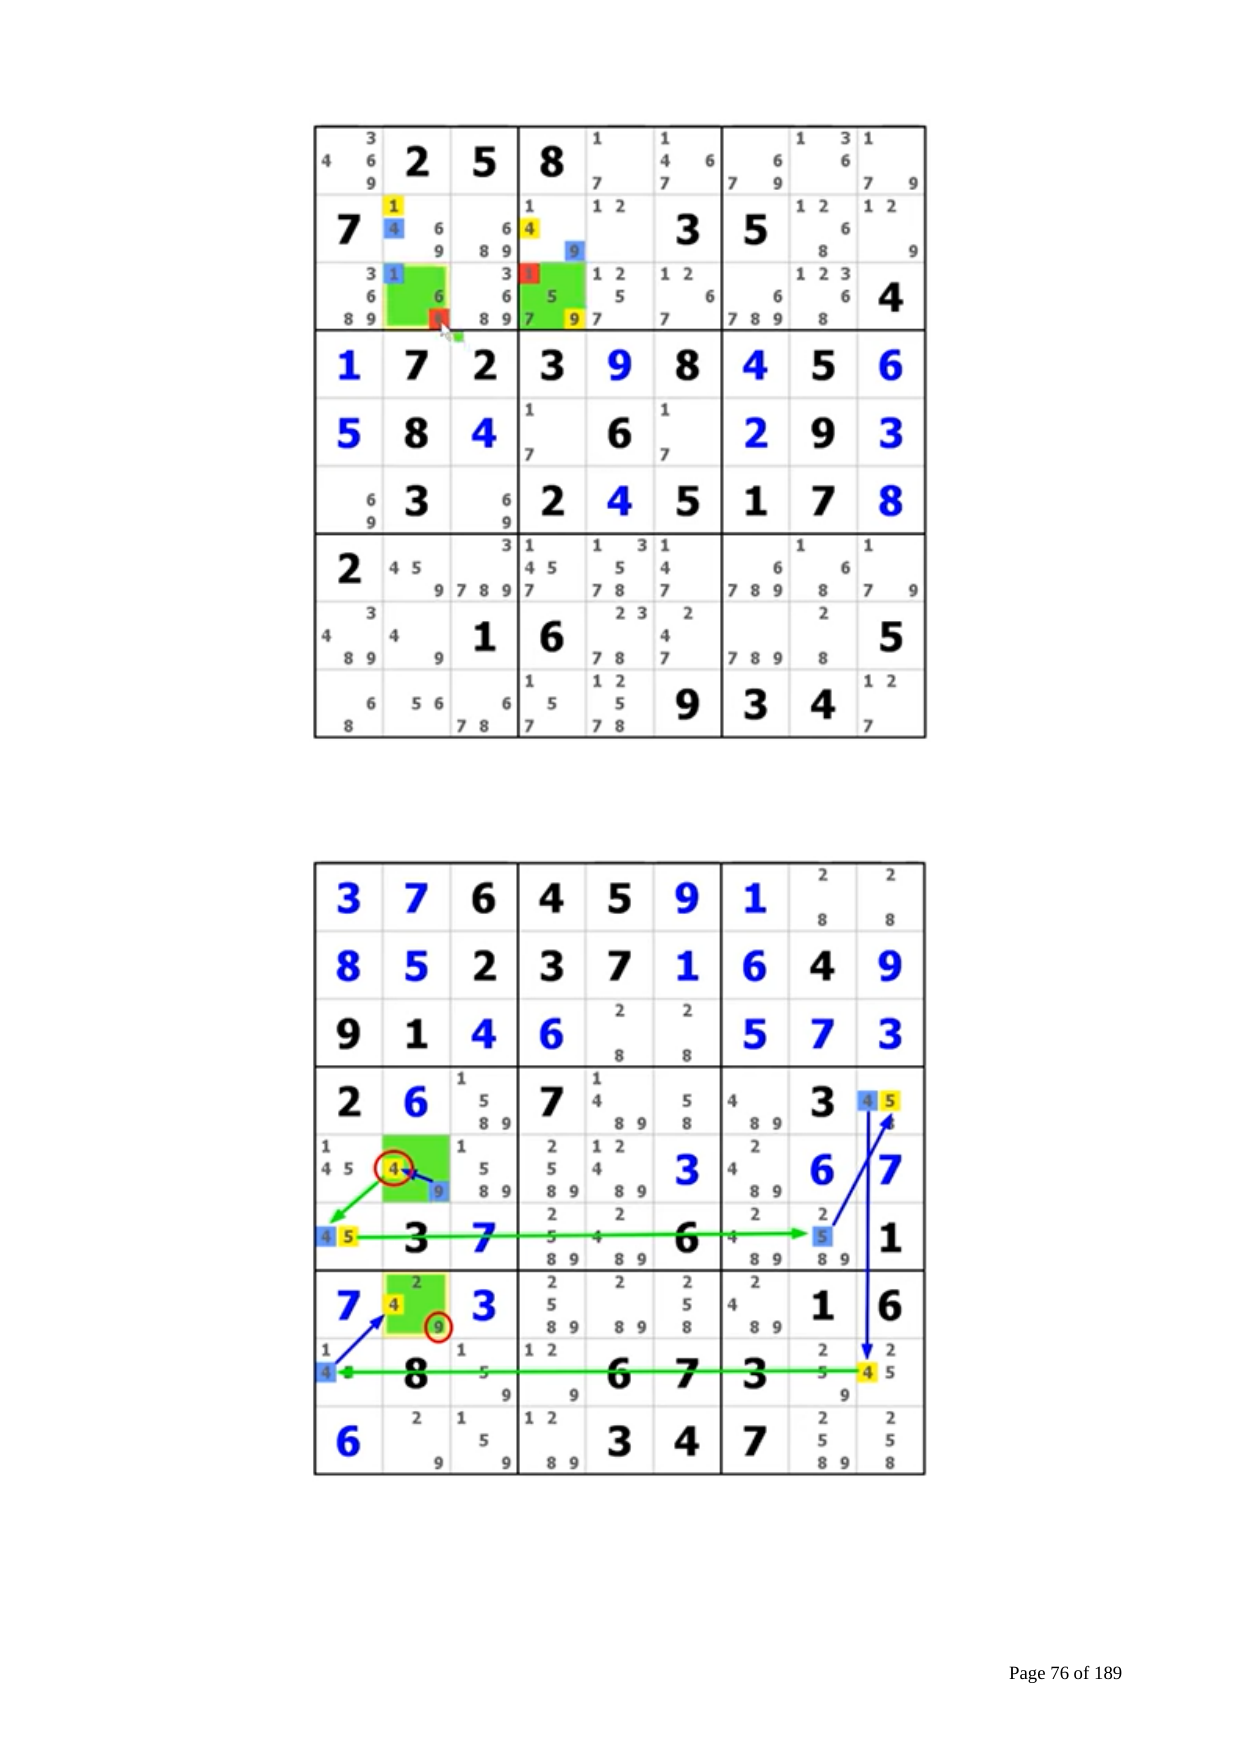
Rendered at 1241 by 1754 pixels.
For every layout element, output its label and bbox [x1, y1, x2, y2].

picture [312, 856, 928, 1482]
picture [309, 118, 932, 742]
